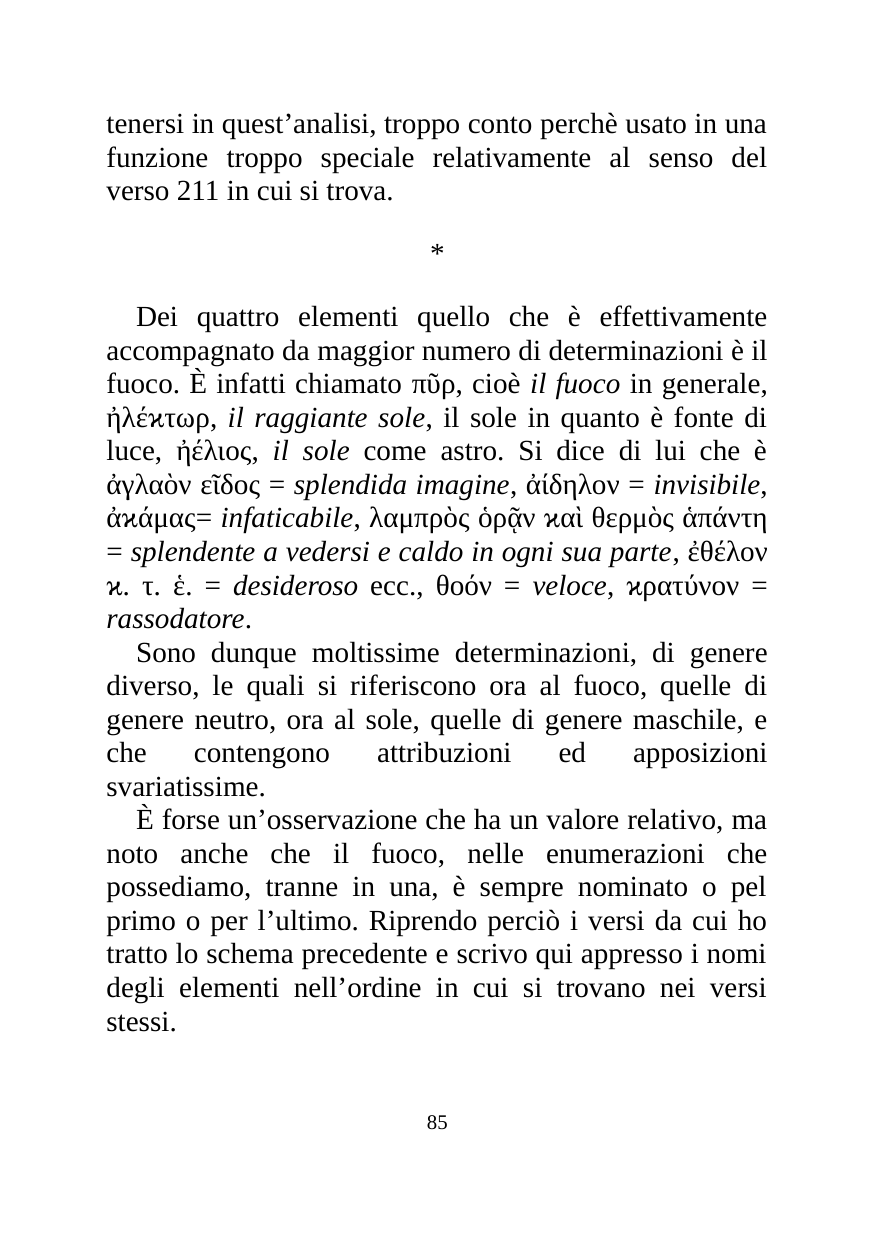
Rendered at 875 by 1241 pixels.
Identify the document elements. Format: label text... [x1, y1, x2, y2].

text Dei quattro elementi quello che è effettivamente accompagnato da maggior numero di determinazioni è il fuoco. È infatti chiamato πῦρ, cioè il fuoco in generale, ἠλέϰτωρ, il raggiante sole, il sole in quanto è fonte di luce, ἠέλιος, il sole come astro. Si dice di lui che è ἀγλαὸν εῖδος = splendida imagine, ἀίδηλον = invisibile, ἀϰάμας= infaticabile, λαμπρὸς ὁρᾷν ϰαὶ θερμὸς ἁπάντη = splendente a vedersi e caldo in ogni sua parte, ἐθέλον ϰ. τ. ἑ. = desideroso ecc., θοόν = veloce, ϰρατύνον = rassodatore. [106, 299, 768, 635]
text Sono dunque moltissime determinazioni, di genere diverso, le quali si riferiscono ora al fuoco, quelle di genere neutro, ora al sole, quelle di genere maschile, e che contengono attribuzioni ed apposizioni svariatissime. [106, 635, 768, 802]
text È forse un’osservazione che ha un valore relativo, ma noto anche che il fuoco, nelle enumerazioni che possediamo, tranne in una, è sempre nominato o pel primo o per l’ultimo. Riprendo perciò i versi da cui ho tratto lo schema precedente e scrivo qui appresso i nomi degli elementi nell’ordine in cui si trovano nei versi stessi. [106, 802, 768, 1037]
text tenersi in quest’analisi, troppo conto perchè usato in una funzione troppo speciale relativamente al senso del verso 211 in cui si trova. [106, 106, 768, 207]
text * [106, 236, 768, 270]
